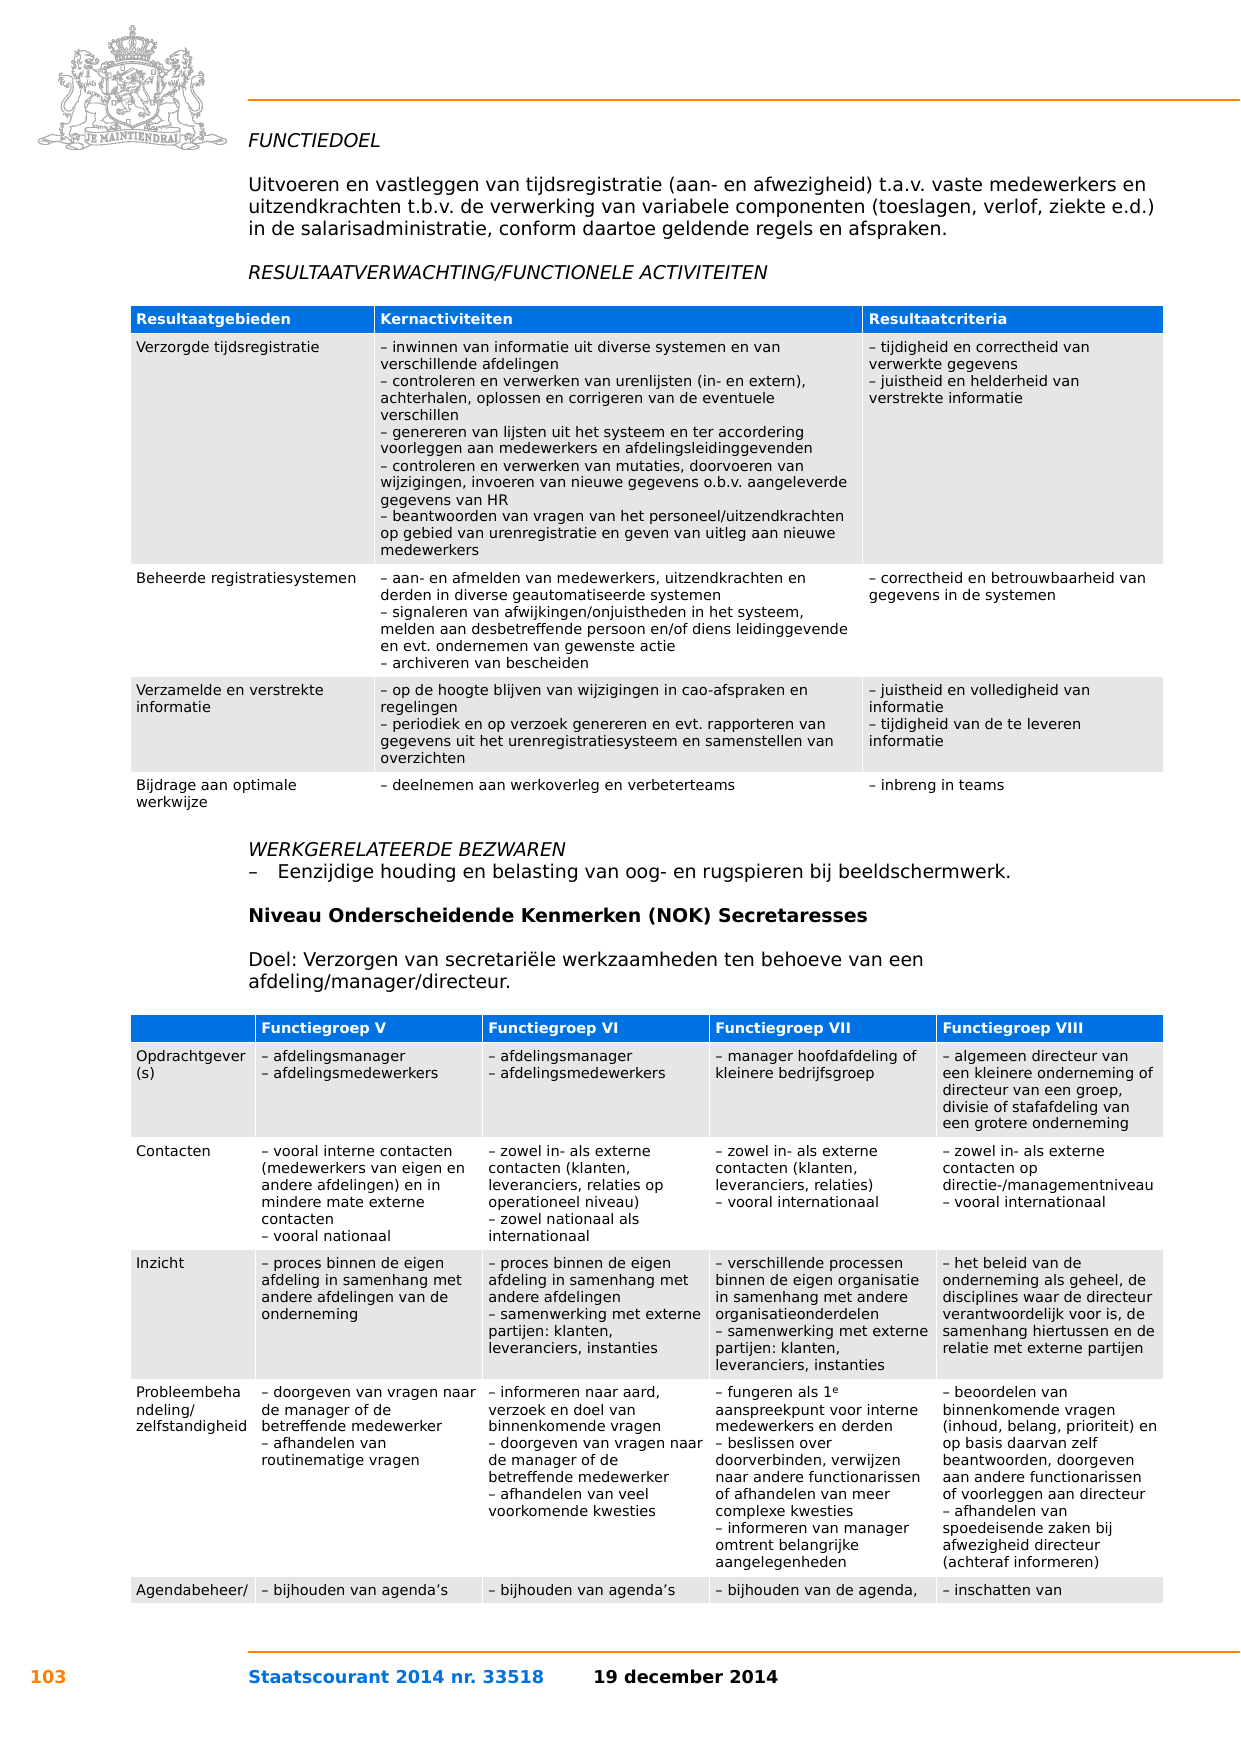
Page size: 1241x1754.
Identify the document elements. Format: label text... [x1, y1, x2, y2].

table_cell – beoordelen van binnenkomende vragen (inhoud, belang, prioriteit) en op basis daarvan zelf beantwoorden, doorgeven aan andere functionarissen of voorleggen aan directeur – afhandelen van spoedeisende zaken bij afwezigheid directeur (achteraf informeren) [937, 1380, 1163, 1576]
table_cell – juistheid en volledigheid van informatie – tijdigheid van de te leveren informatie [863, 677, 1163, 772]
table_cell – proces binnen de eigen afdeling in samenhang met andere afdelingen van de onderneming [256, 1250, 482, 1379]
table_cell – fungeren als 1e aanspreekpunt voor interne medewerkers en derden – beslissen over doorverbinden, verwijzen naar andere functionarissen of afhandelen van meer complexe kwesties – informeren van manager omtrent belangrijke aangelegenheden [710, 1380, 936, 1576]
subtitle FUNCTIEDOEL [248, 130, 1163, 152]
table_cell Inzicht [131, 1250, 255, 1379]
picture [38, 25, 227, 150]
table_cell – deelnemen aan werkoverleg en verbeterteams [375, 773, 862, 816]
subtitle Niveau Onderscheidende Kenmerken (NOK) Secretaresses [248, 905, 1163, 927]
table_cell – vooral interne contacten (medewerkers van eigen en andere afdelingen) en in mindere mate externe contacten – vooral nationaal [256, 1138, 482, 1249]
table_cell – afdelingsmanager – afdelingsmedewerkers [256, 1043, 482, 1137]
table_cell – zowel in- als externe contacten (klanten, leveranciers, relaties) – vooral internationaal [710, 1138, 936, 1249]
table_cell – bijhouden van de agenda, [710, 1577, 936, 1603]
table_header Functiegroep V [256, 1015, 482, 1042]
table_header Functiegroep VI [483, 1015, 709, 1042]
table_cell – tijdigheid en correctheid van verwerkte gegevens – juistheid en helderheid van verstrekte informatie [863, 334, 1163, 564]
table_cell – bijhouden van agenda’s [483, 1577, 709, 1603]
table_header Resultaatcriteria [863, 306, 1163, 333]
table_cell – verschillende processen binnen de eigen organisatie in samenhang met andere organisatieonderdelen – samenwerking met externe partijen: klanten, leveranciers, instanties [710, 1250, 936, 1379]
table_cell – aan- en afmelden van medewerkers, uitzendkrachten en derden in diverse geautomatiseerde systemen – signaleren van afwijkingen/onjuistheden in het systeem, melden aan desbetreffende persoon en/of diens leidinggevende en evt. ondernemen van gewenste actie – archiveren van bescheiden [375, 565, 862, 676]
text – Eenzijdige houding en belasting van oog- en rugspieren bij beeldschermwerk. [248, 861, 1163, 883]
table_header Functiegroep VII [710, 1015, 936, 1042]
table_cell – doorgeven van vragen naar de manager of de betreffende medewerker – afhandelen van routinematige vragen [256, 1380, 482, 1576]
table_cell – op de hoogte blijven van wijzigingen in cao-afspraken en regelingen – periodiek en op verzoek genereren en evt. rapporteren van gegevens uit het urenregistratiesysteem en samenstellen van overzichten [375, 677, 862, 772]
table_cell – correctheid en betrouwbaarheid van gegevens in de systemen [863, 565, 1163, 676]
table_cell – bijhouden van agenda’s [256, 1577, 482, 1603]
subtitle WERKGERELATEERDE BEZWAREN [248, 839, 1163, 861]
table_cell Probleembehandeling/ zelfstandigheid [131, 1380, 255, 1576]
table_header Functiegroep VIII [937, 1015, 1163, 1042]
table_cell Agendabeheer/ [131, 1577, 255, 1603]
table_header [131, 1015, 255, 1042]
table_cell – proces binnen de eigen afdeling in samenhang met andere afdelingen – samenwerking met externe partijen: klanten, leveranciers, instanties [483, 1250, 709, 1379]
table_header Resultaatgebieden [131, 306, 374, 333]
table_cell Beheerde registratiesystemen [131, 565, 374, 676]
table_cell – afdelingsmanager – afdelingsmedewerkers [483, 1043, 709, 1137]
table_cell Verzorgde tijdsregistratie [131, 334, 374, 564]
table_cell – inwinnen van informatie uit diverse systemen en van verschillende afdelingen – controleren en verwerken van urenlijsten (in- en extern), achterhalen, oplossen en corrigeren van de eventuele verschillen – genereren van lijsten uit het systeem en ter accordering voorleggen aan medewerkers en afdelingsleidinggevenden – controleren en verwerken van mutaties, doorvoeren van wijzigingen, invoeren van nieuwe gegevens o.b.v. aangeleverde gegevens van HR – beantwoorden van vragen van het personeel/uitzendkrachten op gebied van urenregistratie en geven van uitleg aan nieuwe medewerkers [375, 334, 862, 564]
table_cell Opdrachtgever(s) [131, 1043, 255, 1137]
table_header Kernactiviteiten [375, 306, 862, 333]
table_cell – manager hoofdafdeling of kleinere bedrijfsgroep [710, 1043, 936, 1137]
table_cell Verzamelde en verstrekte informatie [131, 677, 374, 772]
text Uitvoeren en vastleggen van tijdsregistratie (aan- en afwezigheid) t.a.v. vaste medewerkers en uitzendkrachten t.b.v. de verwerking van variabele componenten (toeslagen, verlof, ziekte e.d.) in de salarisadministratie, conform daartoe geldende regels en afspraken. [248, 174, 1163, 240]
table_cell – informeren naar aard, verzoek en doel van binnenkomende vragen – doorgeven van vragen naar de manager of de betreffende medewerker – afhandelen van veel voorkomende kwesties [483, 1380, 709, 1576]
table_cell Bijdrage aan optimale werkwijze [131, 773, 374, 816]
table_cell – het beleid van de onderneming als geheel, de disciplines waar de directeur verantwoordelijk voor is, de samenhang hiertussen en de relatie met externe partijen [937, 1250, 1163, 1379]
table_cell – algemeen directeur van een kleinere onderneming of directeur van een groep, divisie of stafafdeling van een grotere onderneming [937, 1043, 1163, 1137]
text Doel: Verzorgen van secretariële werkzaamheden ten behoeve van een afdeling/manager/directeur. [248, 948, 1163, 992]
table_cell – inbreng in teams [863, 773, 1163, 816]
table_cell – inschatten van [937, 1577, 1163, 1603]
table_cell Contacten [131, 1138, 255, 1249]
table_cell – zowel in- als externe contacten op directie-/managementniveau – vooral internationaal [937, 1138, 1163, 1249]
table_cell – zowel in- als externe contacten (klanten, leveranciers, relaties op operationeel niveau) – zowel nationaal als internationaal [483, 1138, 709, 1249]
subtitle RESULTAATVERWACHTING/FUNCTIONELE ACTIVITEITEN [248, 262, 1163, 283]
